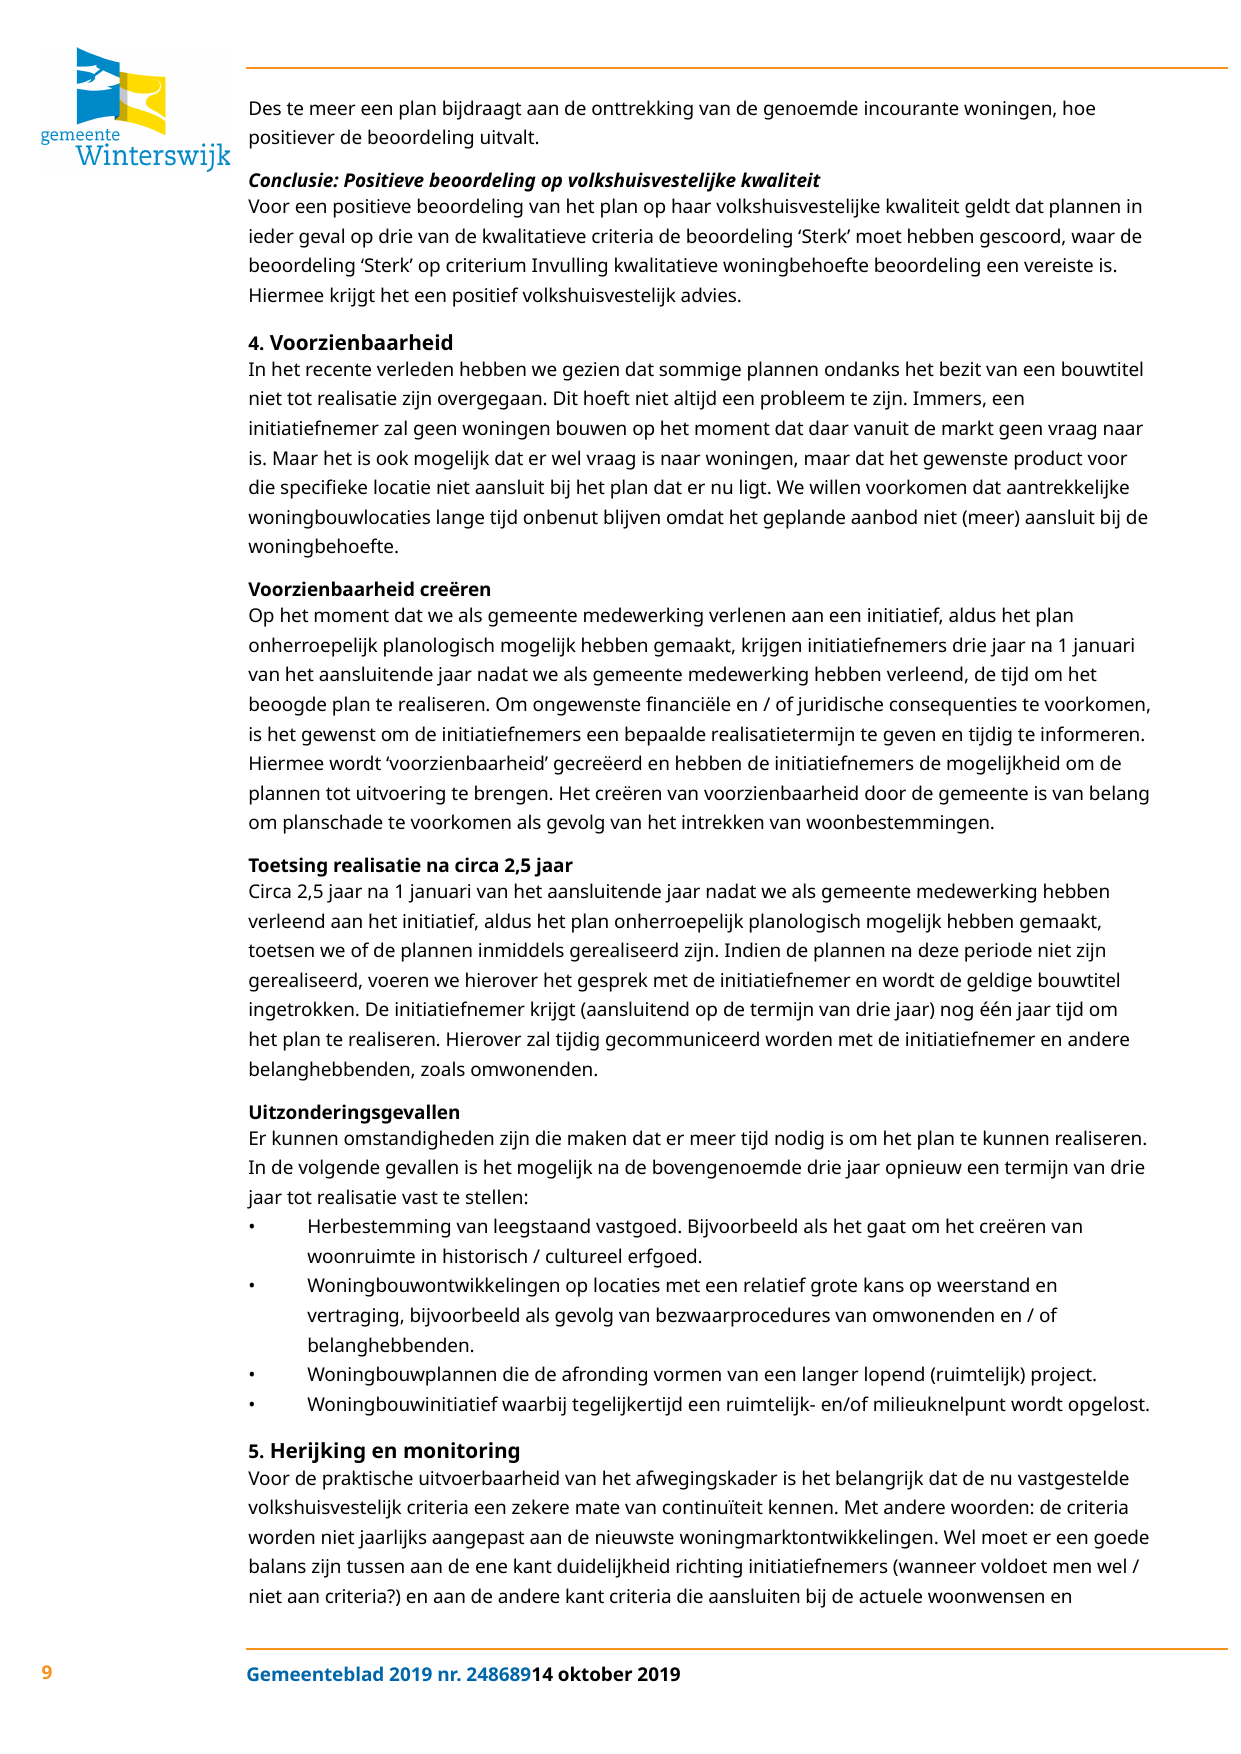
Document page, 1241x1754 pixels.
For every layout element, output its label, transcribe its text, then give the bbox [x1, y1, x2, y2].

list Woningbouwinitiatief waarbij tegelijkertijd een ruimtelijk- en/of milieuknelpunt wordt opgelost. [248, 1391, 1152, 1417]
text Toetsing realisatie na circa 2,5 jaar [248, 853, 1152, 878]
text 4. Voorzienbaarheid [248, 328, 1152, 356]
text 5. Herijking en monitoring [248, 1437, 1152, 1465]
text Conclusie: Positieve beoordeling op volkshuisvestelijke kwaliteit [248, 167, 1152, 193]
text Voorzienbaarheid creëren [248, 577, 1152, 602]
picture [41, 47, 231, 172]
text Voor een positieve beoordeling van het plan op haar volkshuisvestelijke kwaliteit geldt dat plannen in ieder geval op drie van de kwalitatieve criteria de beoordeling ‘Sterk’ moet hebben gescoord, waar de beoordeling ‘Sterk’ op criterium Invulling kwalitatieve woningbehoefte beoordeling een vereiste is. Hiermee krijgt het een positief volkshuisvestelijk advies. [248, 193, 1152, 308]
text Er kunnen omstandigheden zijn die maken dat er meer tijd nodig is om het plan te kunnen realiseren. In de volgende gevallen is het mogelijk na de bovengenoemde drie jaar opnieuw een termijn van drie jaar tot realisatie vast te stellen: [248, 1125, 1152, 1209]
list Woningbouwontwikkelingen op locaties met een relatief grote kans op weerstand en vertraging, bijvoorbeeld als gevolg van bezwaarprocedures van omwonenden en / of belanghebbenden. [248, 1273, 1152, 1357]
list Herbestemming van leegstaand vastgoed. Bijvoorbeeld als het gaat om het creëren van woonruimte in historisch / cultureel erfgoed. [248, 1213, 1152, 1269]
list Woningbouwplannen die de afronding vormen van een langer lopend (ruimtelijk) project. [248, 1361, 1152, 1387]
picture [225, 153, 231, 162]
text Des te meer een plan bijdraagt aan de onttrekking van de genoemde incourante woningen, hoe positiever de beoordeling uitvalt. [248, 95, 1152, 150]
text Voor de praktische uitvoerbaarheid van het afwegingskader is het belangrijk dat de nu vastgestelde volkshuisvestelijk criteria een zekere mate van continuïteit kennen. Met andere woorden: de criteria worden niet jaarlijks aangepast aan de nieuwste woningmarktontwikkelingen. Wel moet er een goede balans zijn tussen aan de ene kant duidelijkheid richting initiatiefnemers (wanneer voldoet men wel / niet aan criteria?) en aan de andere kant criteria die aansluiten bij de actuele woonwensen en [248, 1465, 1152, 1609]
text Op het moment dat we als gemeente medewerking verlenen aan een initiatief, aldus het plan onherroepelijk planologisch mogelijk hebben gemaakt, krijgen initiatiefnemers drie jaar na 1 januari van het aansluitende jaar nadat we als gemeente medewerking hebben verleend, de tijd om het beoogde plan te realiseren. Om ongewenste financiële en / of juridische consequenties te voorkomen, is het gewenst om de initiatiefnemers een bepaalde realisatietermijn te geven en tijdig te informeren. Hiermee wordt ‘voorzienbaarheid’ gecreëerd en hebben de initiatiefnemers de mogelijkheid om de plannen tot uitvoering te brengen. Het creëren van voorzienbaarheid door de gemeente is van belang om planschade te voorkomen als gevolg van het intrekken van woonbestemmingen. [248, 602, 1152, 835]
text In het recente verleden hebben we gezien dat sommige plannen ondanks het bezit van een bouwtitel niet tot realisatie zijn overgegaan. Dit hoeft niet altijd een probleem te zijn. Immers, een initiatiefnemer zal geen woningen bouwen op het moment dat daar vanuit de markt geen vraag naar is. Maar het is ook mogelijk dat er wel vraag is naar woningen, maar dat het gewenste product voor die specifieke locatie niet aansluit bij het plan dat er nu ligt. We willen voorkomen dat aantrekkelijke woningbouwlocaties lange tijd onbenut blijven omdat het geplande aanbod niet (meer) aansluit bij de woningbehoefte. [248, 356, 1152, 559]
text Circa 2,5 jaar na 1 januari van het aansluitende jaar nadat we als gemeente medewerking hebben verleend aan het initiatief, aldus het plan onherroepelijk planologisch mogelijk hebben gemaakt, toetsen we of de plannen inmiddels gerealiseerd zijn. Indien de plannen na deze periode niet zijn gerealiseerd, voeren we hierover het gesprek met de initiatiefnemer en wordt de geldige bouwtitel ingetrokken. De initiatiefnemer krijgt (aansluitend op de termijn van drie jaar) nog één jaar tijd om het plan te realiseren. Hierover zal tijdig gecommuniceerd worden met de initiatiefnemer en andere belanghebbenden, zoals omwonenden. [248, 878, 1152, 1082]
text Uitzonderingsgevallen [248, 1099, 1152, 1125]
